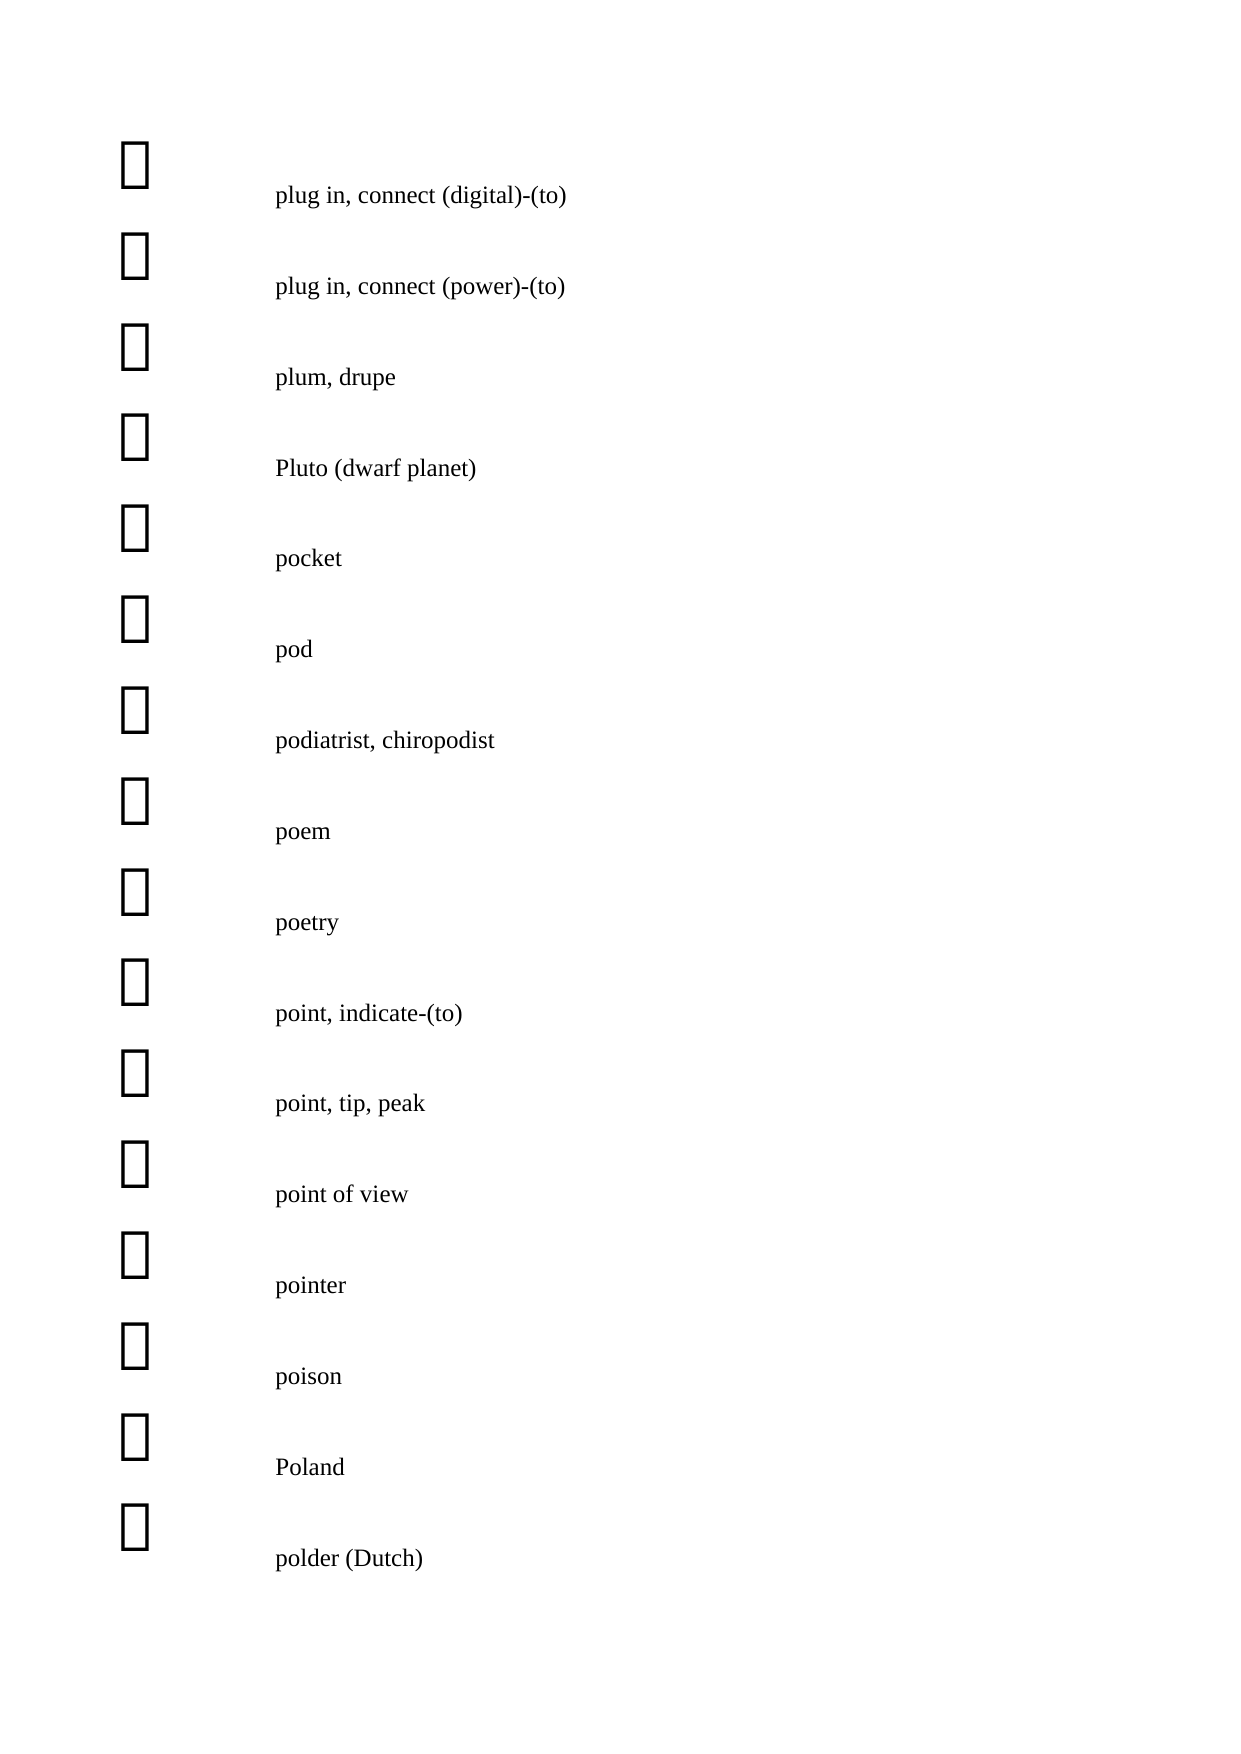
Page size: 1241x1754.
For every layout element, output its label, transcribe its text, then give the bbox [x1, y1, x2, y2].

table_cell  [115, 1299, 275, 1390]
table_cell poison [275, 1299, 949, 1390]
table_cell point, indicate-(to) [275, 936, 949, 1026]
table_cell  [115, 300, 275, 391]
table_cell plug in, connect (digital)-(to) [275, 118, 949, 209]
table_cell  [115, 1026, 275, 1117]
table_cell polder (Dutch) [275, 1481, 949, 1571]
table_cell plum, drupe [275, 300, 949, 391]
table_cell  [115, 1390, 275, 1481]
table_cell  [115, 1208, 275, 1299]
table_cell  [115, 754, 275, 845]
table_cell  [115, 391, 275, 481]
table_cell pod [275, 572, 949, 663]
table_cell poem [275, 754, 949, 845]
table_cell  [115, 663, 275, 754]
table_cell pointer [275, 1208, 949, 1299]
table_cell poetry [275, 845, 949, 936]
table_cell podiatrist, chiropodist [275, 663, 949, 754]
table_cell Poland [275, 1390, 949, 1481]
table_cell point, tip, peak [275, 1026, 949, 1117]
table_cell Pluto (dwarf planet) [275, 391, 949, 481]
table_cell  [115, 481, 275, 572]
table_cell  [115, 845, 275, 936]
table_cell  [115, 118, 275, 209]
table_cell  [115, 572, 275, 663]
table_cell  [115, 1481, 275, 1571]
table_cell point of view [275, 1117, 949, 1208]
table_cell pocket [275, 481, 949, 572]
table_cell  [115, 1117, 275, 1208]
table_cell  [115, 209, 275, 300]
table_cell plug in, connect (power)-(to) [275, 209, 949, 300]
table_cell  [115, 936, 275, 1026]
